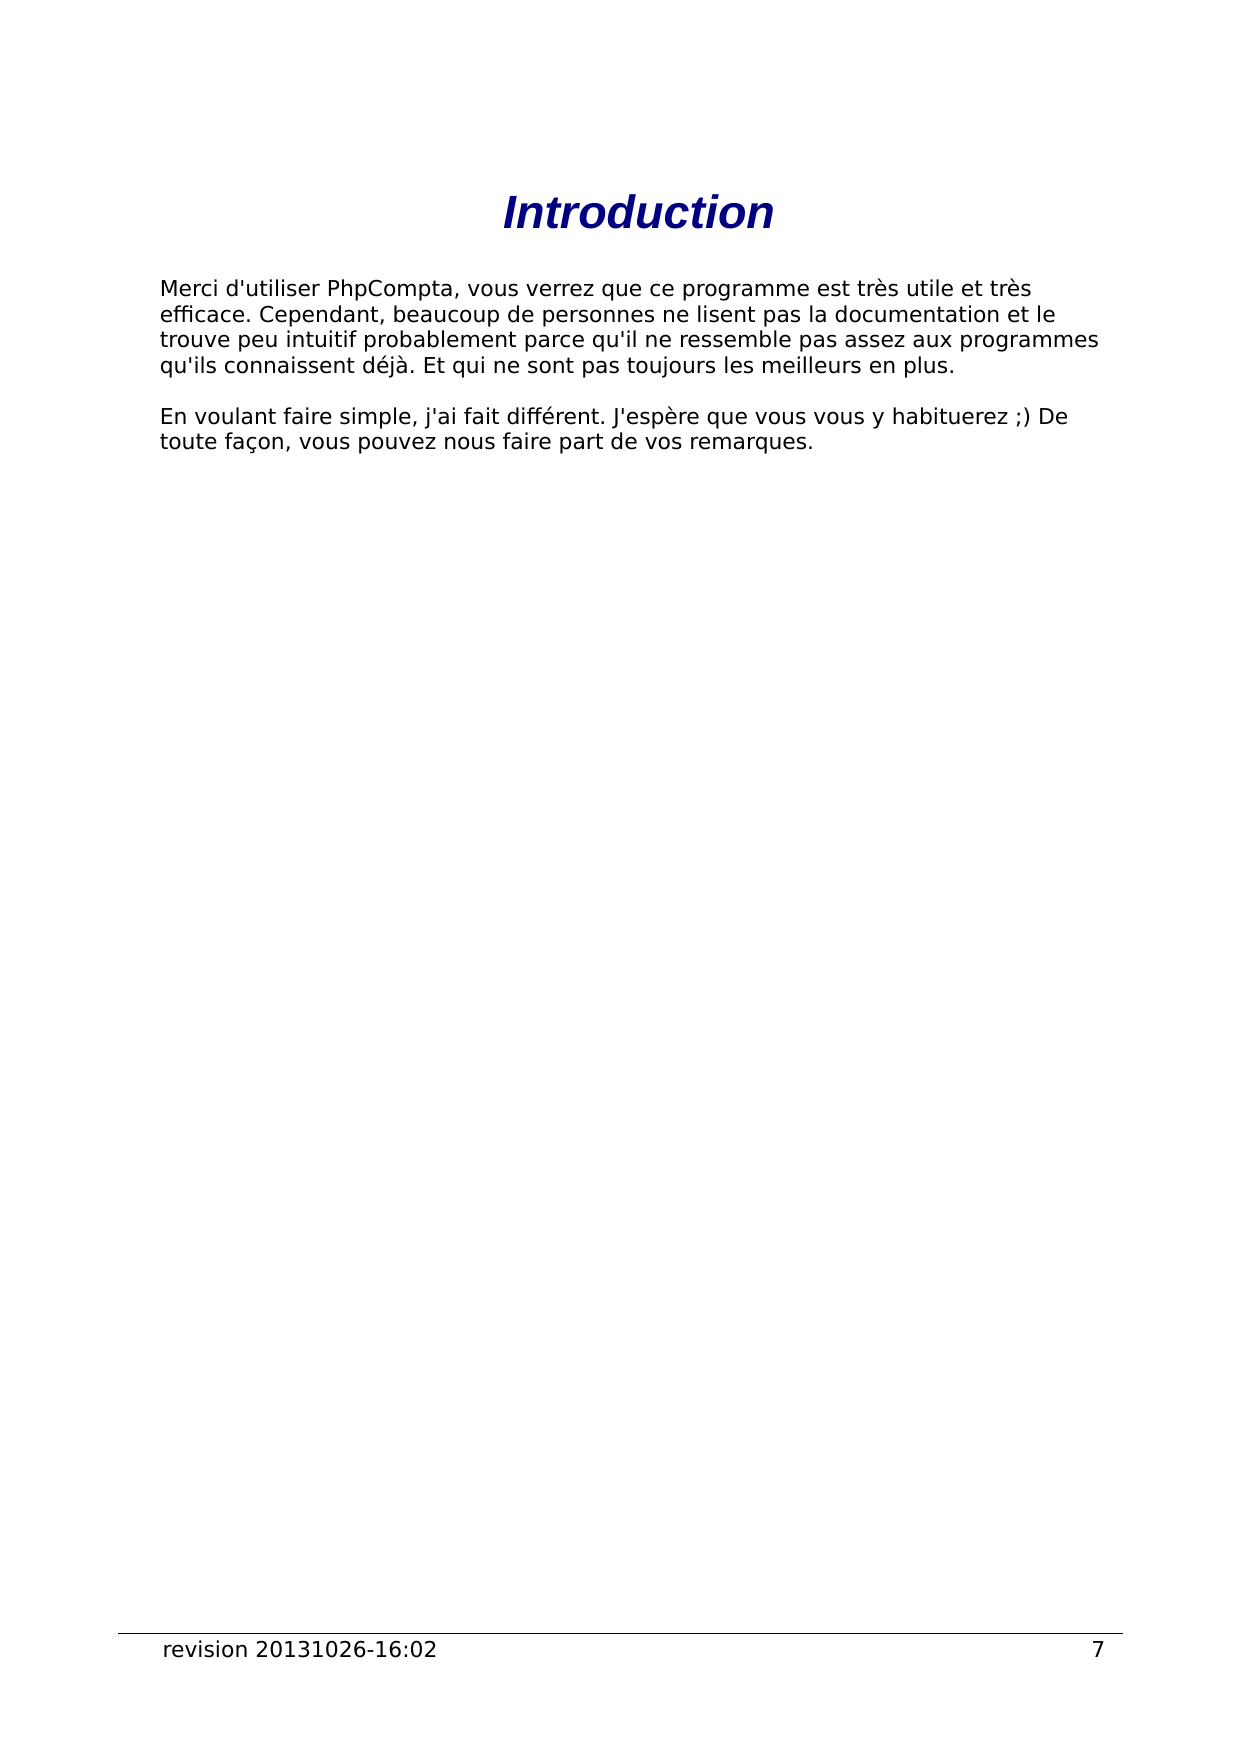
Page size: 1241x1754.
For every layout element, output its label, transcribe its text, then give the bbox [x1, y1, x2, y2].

subtitle Introduction [159, 184, 1123, 238]
text Merci d'utiliser PhpCompta, vous verrez que ce programme est très utile et très efficace. Cependant, beaucoup de personnes ne lisent pas la documentation et le trouve peu intuitif probablement parce qu'il ne ressemble pas assez aux programmes qu'ils connaissent déjà. Et qui ne sont pas toujours les meilleurs en plus. [159, 276, 1123, 378]
text En voulant faire simple, j'ai fait différent. J'espère que vous vous y habituerez ;) De toute façon, vous pouvez nous faire part de vos remarques. [159, 404, 1123, 455]
